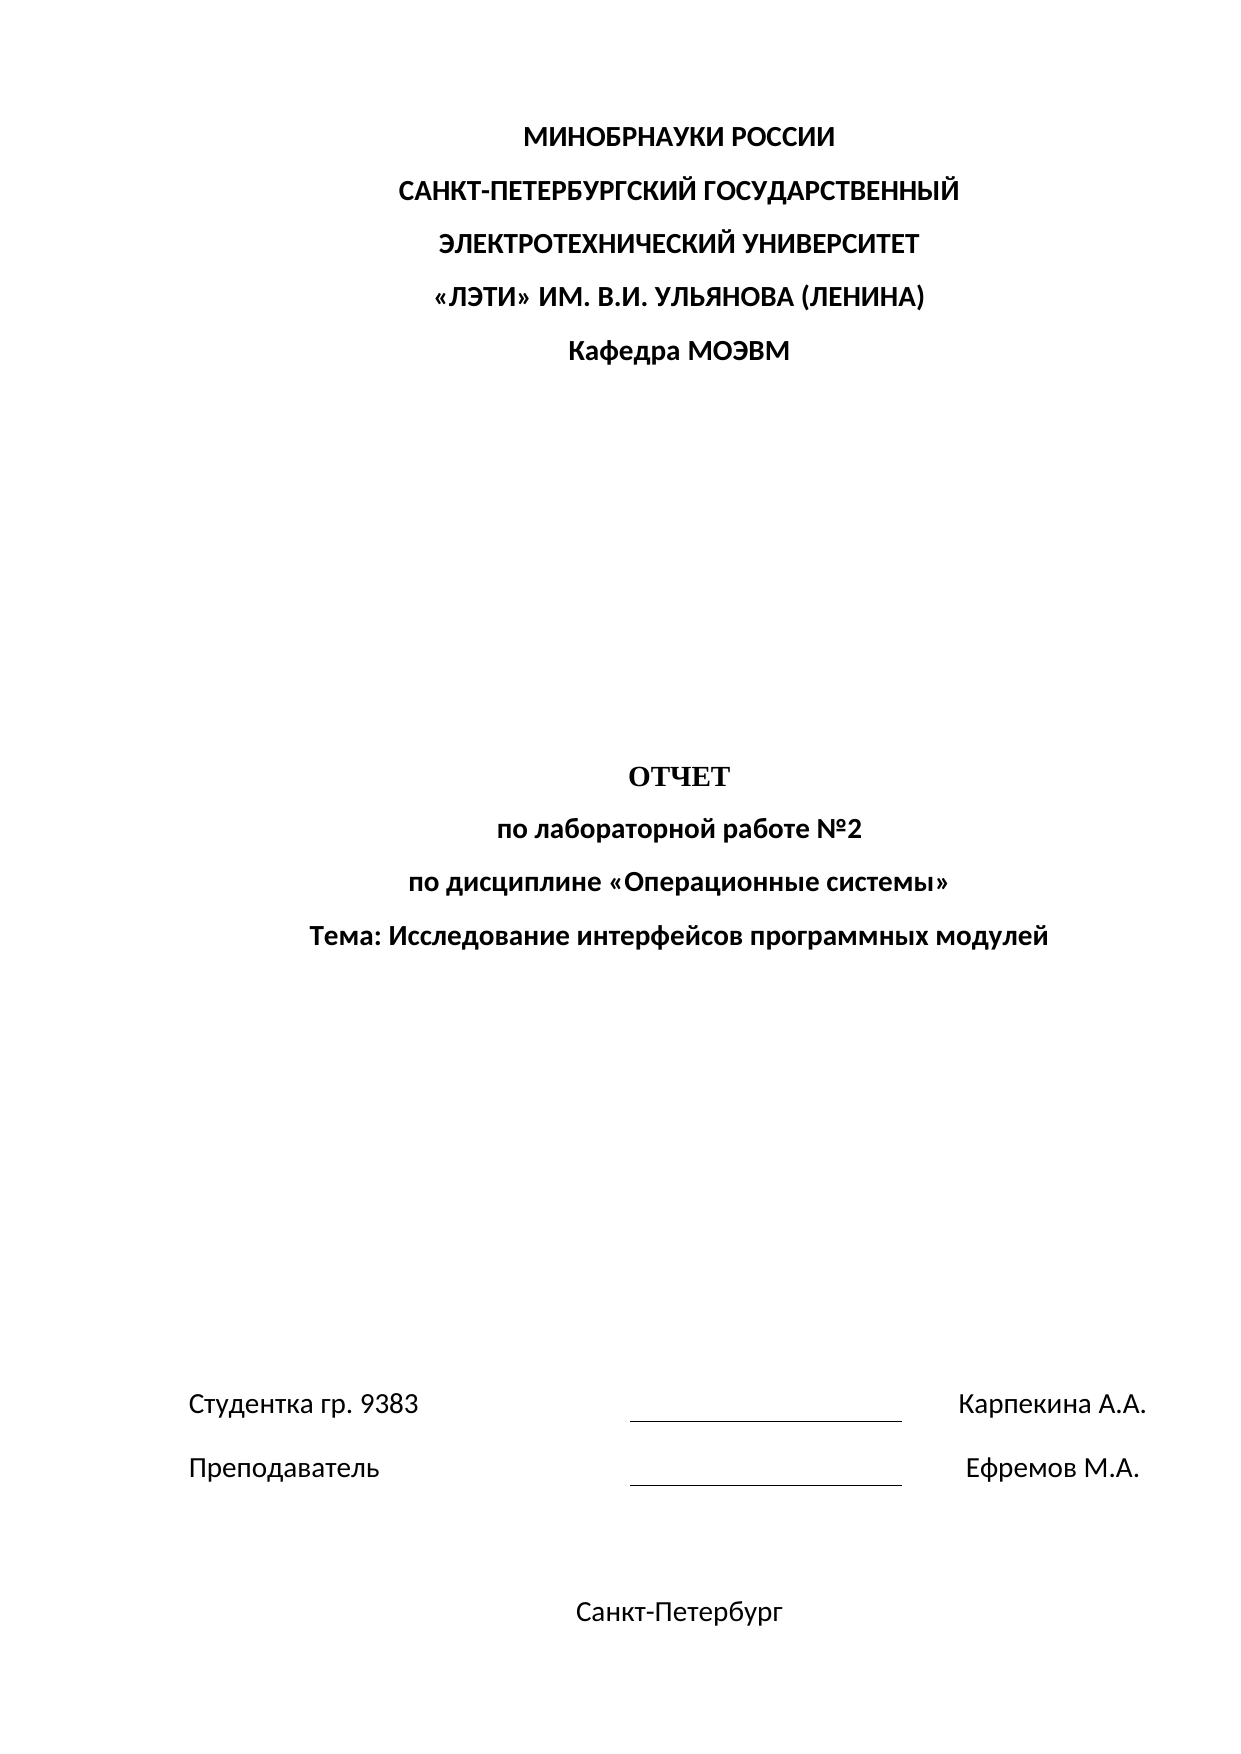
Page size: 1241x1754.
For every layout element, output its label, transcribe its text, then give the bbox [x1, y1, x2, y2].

table_cell Ефремов М.А. [902, 1421, 1204, 1485]
table_header [630, 1357, 902, 1421]
subtitle Тема: Исследование интерфейсов программных модулей [177, 917, 1181, 952]
table_cell Преподаватель [177, 1421, 630, 1485]
text ЭЛЕКТРОТЕХНИЧЕСКИЙ УНИВЕРСИТЕТ [177, 225, 1181, 261]
text по лабораторной работе №2 [177, 810, 1181, 845]
text ОТЧЕТ [177, 759, 1181, 793]
table_header Карпекина А.А. [902, 1357, 1204, 1421]
table_header Студентка гр. 9383 [177, 1357, 630, 1421]
text Кафедра МОЭВМ [177, 332, 1181, 367]
text МИНОБРНАУКИ РОССИИ [177, 118, 1181, 154]
table_cell [630, 1422, 902, 1485]
text САНКТ-ПЕТЕРБУРГСКИЙ ГОСУДАРСТВЕННЫЙ [177, 172, 1181, 207]
text Санкт-Петербург [177, 1593, 1181, 1628]
text «ЛЭТИ» ИМ. В.И. УЛЬЯНОВА (ЛЕНИНА) [177, 278, 1181, 314]
text по дисциплине «Операционные системы» [177, 863, 1181, 899]
